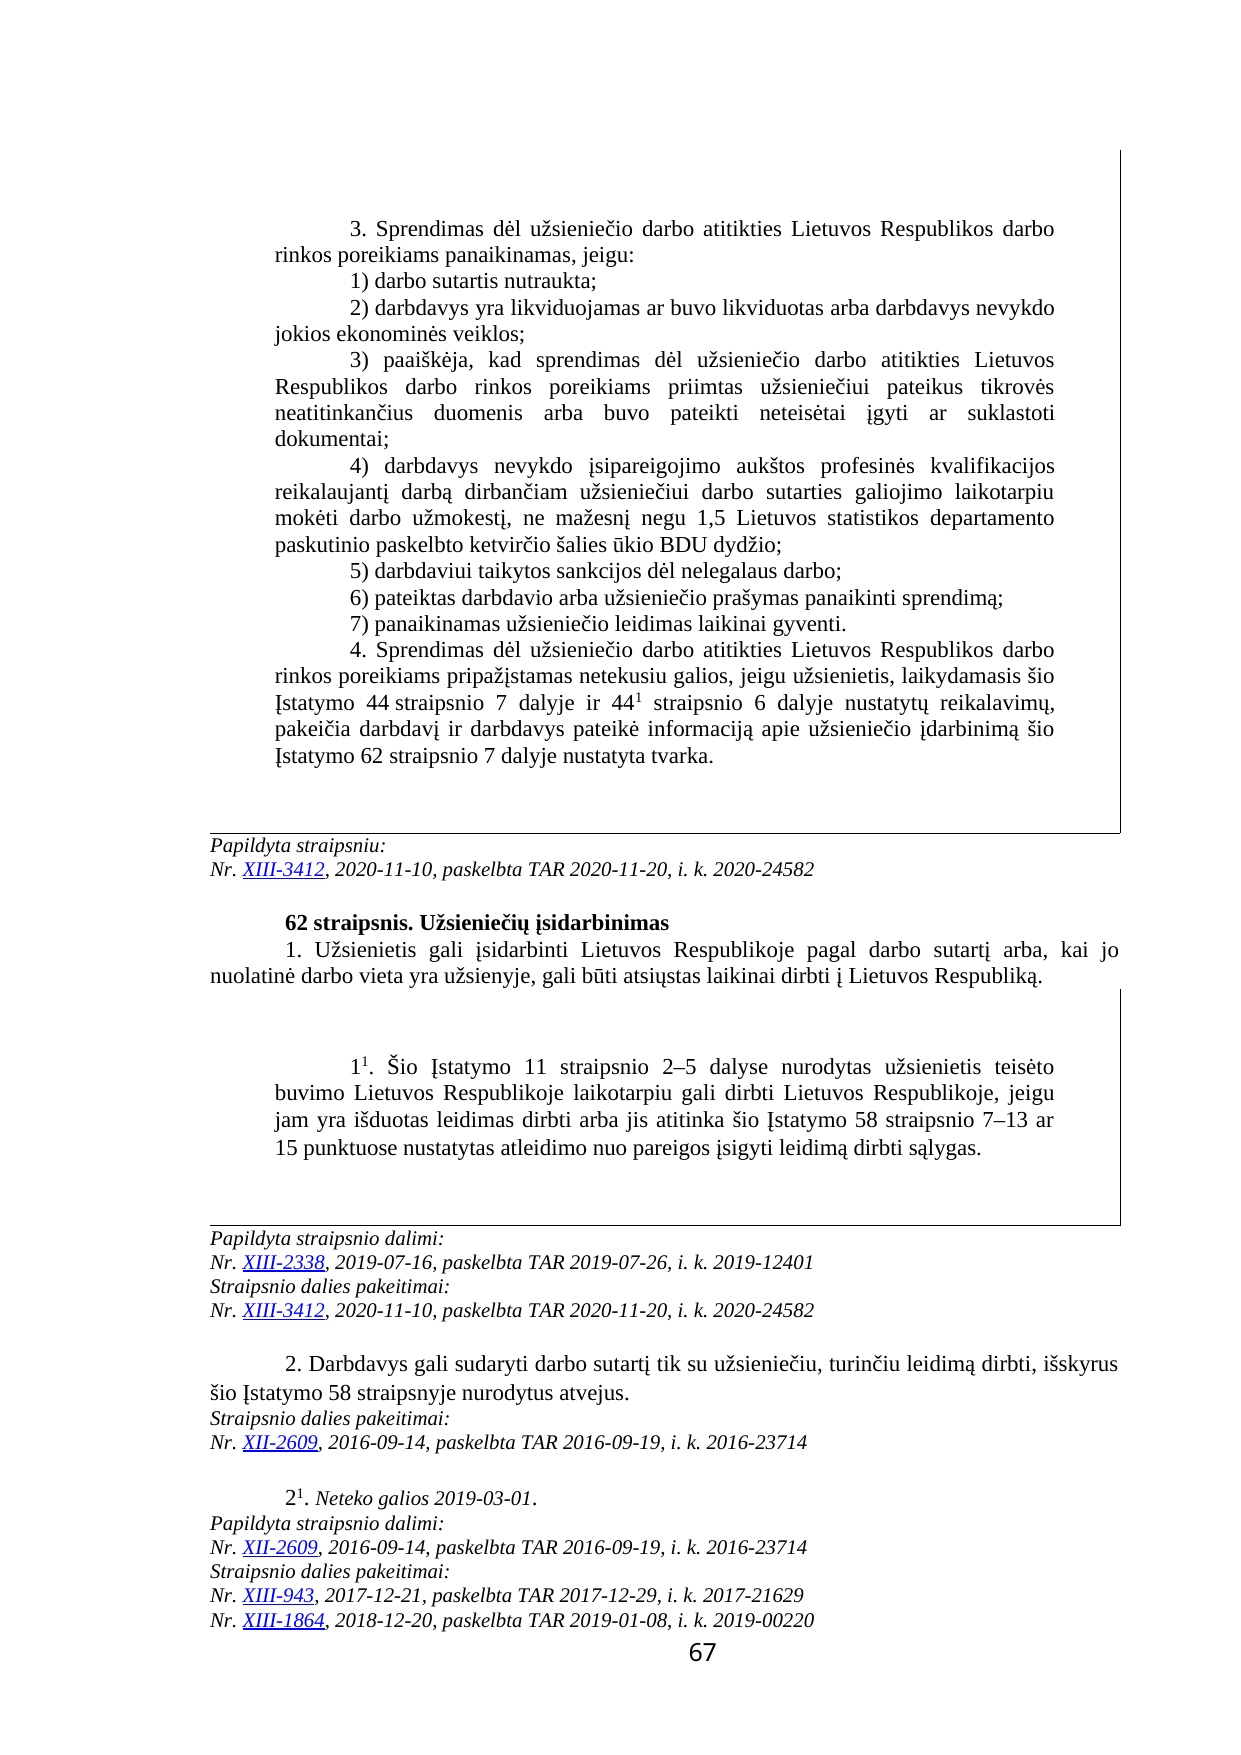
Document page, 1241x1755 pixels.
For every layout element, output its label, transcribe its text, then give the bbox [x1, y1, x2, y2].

text 4. Sprendimas dėl užsieniečio darbo atitikties Lietuvos Respublikos darbo rinkos poreikiams pripažįstamas netekusiu galios, jeigu užsienietis, laikydamasis šio Įstatymo 44 straipsnio 7 dalyje ir 441 straipsnio 6 dalyje nustatytų reikalavimų, pakeičia darbdavį ir darbdavys pateikė informaciją apie užsieniečio įdarbinimą šio Įstatymo 62 straipsnio 7 dalyje nustatyta tvarka. [210, 636, 1120, 833]
text 2. Darbdavys gali sudaryti darbo sutartį tik su užsieniečiu, turinčiu leidimą dirbti, išskyrus šio Įstatymo 58 straipsnyje nurodytus atvejus. [210, 1351, 1120, 1406]
text Nr. XIII-3412, 2020-11-10, paskelbta TAR 2020-11-20, i. k. 2020-24582 [210, 857, 1120, 881]
text 4) darbdavys nevykdo įsipareigojimo aukštos profesinės kvalifikacijos reikalaujantį darbą dirbančiam užsieniečiui darbo sutarties galiojimo laikotarpiu mokėti darbo užmokestį, ne mažesnį negu 1,5 Lietuvos statistikos departamento paskutinio paskelbto ketvirčio šalies ūkio BDU dydžio; [210, 452, 1120, 557]
text Papildyta straipsnio dalimi: [210, 1226, 1120, 1249]
text 1) darbo sutartis nutraukta; [210, 267, 1120, 294]
text 6) pateiktas darbdavio arba užsieniečio prašymas panaikinti sprendimą; [210, 583, 1120, 610]
text Nr. XII-2609, 2016-09-14, paskelbta TAR 2016-09-19, i. k. 2016-23714 [210, 1535, 1120, 1559]
text 2) darbdavys yra likviduojamas ar buvo likviduotas arba darbdavys nevykdo jokios ekonominės veiklos; [210, 294, 1120, 346]
text Straipsnio dalies pakeitimai: [210, 1559, 1120, 1583]
text Straipsnio dalies pakeitimai: [210, 1406, 1120, 1430]
subtitle 62 straipsnis. Užsieniečių įsidarbinimas [210, 909, 1120, 936]
text 21. Neteko galios 2019-03-01. [210, 1482, 1120, 1511]
text 7) panaikinamas užsieniečio leidimas laikinai gyventi. [210, 610, 1120, 636]
text Nr. XIII-943, 2017-12-21, paskelbta TAR 2017-12-29, i. k. 2017-21629 [210, 1583, 1120, 1607]
text 3) paaiškėja, kad sprendimas dėl užsieniečio darbo atitikties Lietuvos Respublikos darbo rinkos poreikiams priimtas užsieniečiui pateikus tikrovės neatitinkančius duomenis arba buvo pateikti neteisėtai įgyti ar suklastoti dokumentai; [210, 346, 1120, 452]
text Nr. XIII-1864, 2018-12-20, paskelbta TAR 2019-01-08, i. k. 2019-00220 [210, 1607, 1120, 1632]
text Papildyta straipsnio dalimi: [210, 1511, 1120, 1535]
text Straipsnio dalies pakeitimai: [210, 1274, 1120, 1298]
text 11. Šio Įstatymo 11 straipsnio 2–5 dalyse nurodytas užsienietis teisėto buvimo Lietuvos Respublikoje laikotarpiu gali dirbti Lietuvos Respublikoje, jeigu jam yra išduotas leidimas dirbti arba jis atitinka šio Įstatymo 58 straipsnio 7–13 ar 15 punktuose nustatytas atleidimo nuo pareigos įsigyti leidimą dirbti sąlygas. [210, 988, 1120, 1225]
text Nr. XIII-2338, 2019-07-16, paskelbta TAR 2019-07-26, i. k. 2019-12401 [210, 1249, 1120, 1274]
text Papildyta straipsniu: [210, 833, 1120, 857]
text 1. Užsienietis gali įsidarbinti Lietuvos Respublikoje pagal darbo sutartį arba, kai jo nuolatinė darbo vieta yra užsienyje, gali būti atsiųstas laikinai dirbti į Lietuvos Respubliką. [210, 936, 1120, 988]
text 5) darbdaviui taikytos sankcijos dėl nelegalaus darbo; [210, 557, 1120, 583]
text 3. Sprendimas dėl užsieniečio darbo atitikties Lietuvos Respublikos darbo rinkos poreikiams panaikinamas, jeigu: [210, 150, 1120, 267]
text Nr. XII-2609, 2016-09-14, paskelbta TAR 2016-09-19, i. k. 2016-23714 [210, 1430, 1120, 1454]
text Nr. XIII-3412, 2020-11-10, paskelbta TAR 2020-11-20, i. k. 2020-24582 [210, 1298, 1120, 1322]
